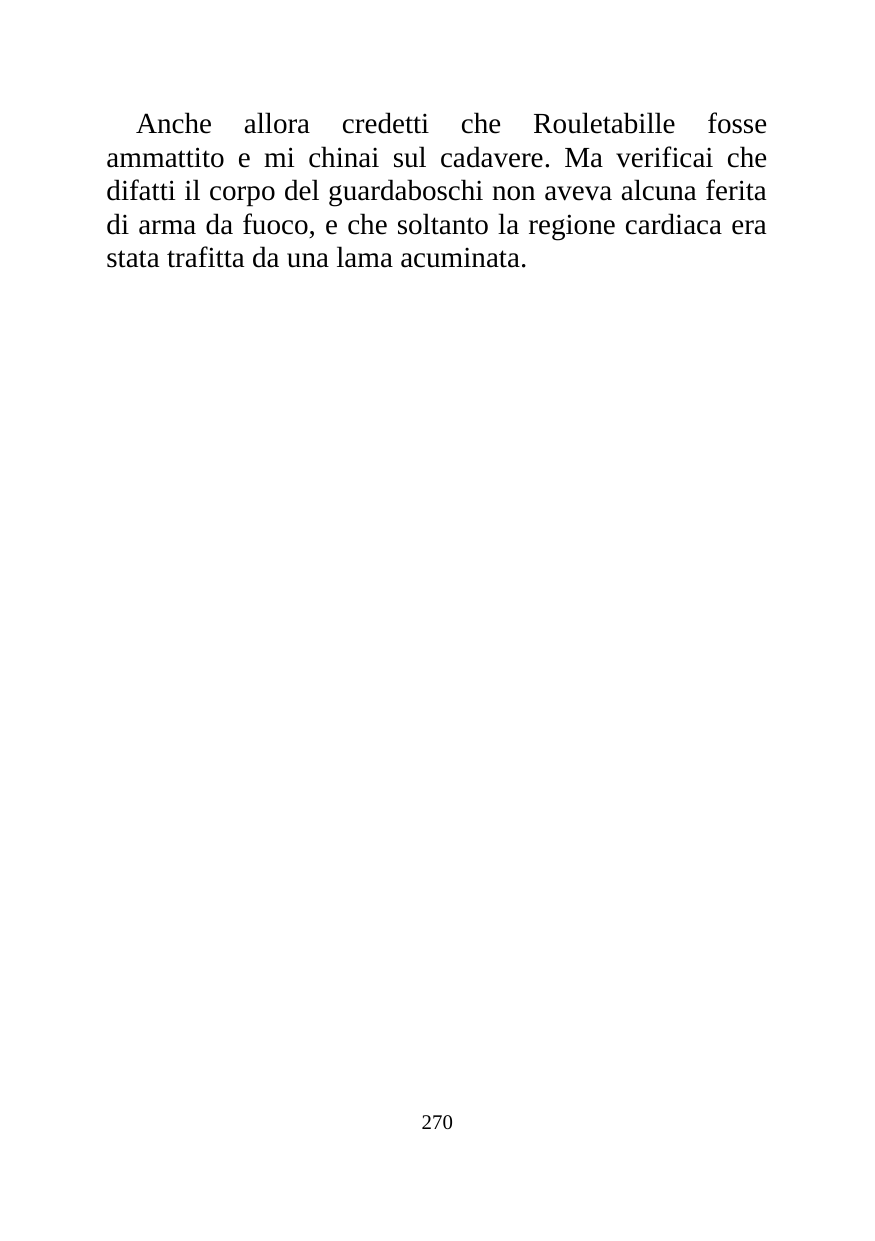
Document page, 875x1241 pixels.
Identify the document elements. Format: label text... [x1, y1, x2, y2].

text Anche allora credetti che Rouletabille fosse ammattito e mi chinai sul cadavere. Ma verificai che difatti il corpo del guardaboschi non aveva alcuna ferita di arma da fuoco, e che soltanto la regione cardiaca era stata trafitta da una lama acuminata. [106, 106, 768, 274]
